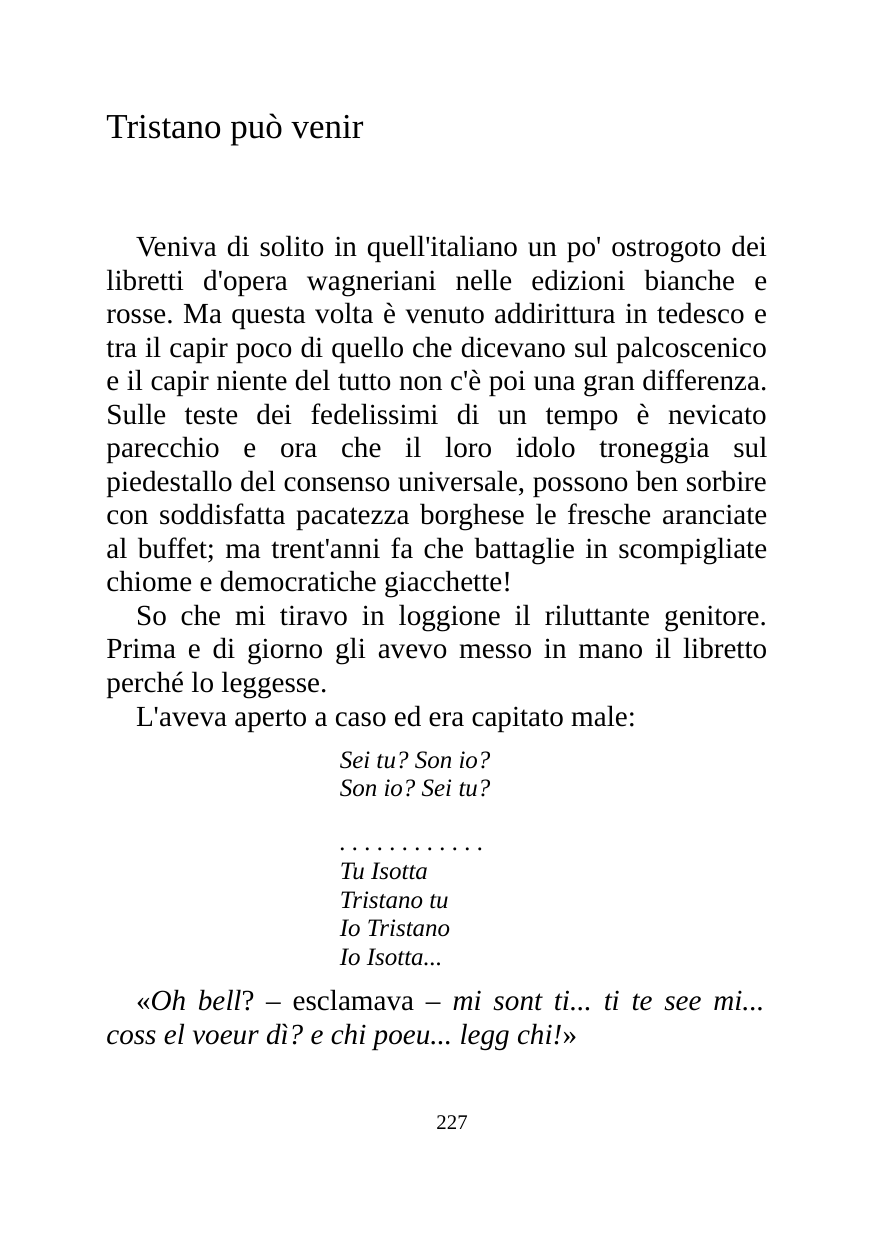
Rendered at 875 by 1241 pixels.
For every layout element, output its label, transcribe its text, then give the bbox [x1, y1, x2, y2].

text Sei tu? Son io? Son io? Sei tu? [339, 745, 768, 802]
text So che mi tiravo in loggione il riluttante genitore. Prima e di giorno gli avevo messo in mano il libretto perché lo leggesse. [106, 598, 768, 699]
text Veniva di solito in quell'italiano un po' ostrogoto dei libretti d'opera wagneriani nelle edizioni bianche e rosse. Ma questa volta è venuto addirittura in tedesco e tra il capir poco di quello che dicevano sul palcoscenico e il capir niente del tutto non c'è poi una gran differenza. Sulle teste dei fedelissimi di un tempo è nevicato parecchio e ora che il loro idolo troneggia sul piedestallo del consenso universale, possono ben sorbire con soddisfatta pacatezza borghese le fresche aranciate al buffet; ma trent'anni fa che battaglie in scompigliate chiome e democratiche giacchette! [106, 229, 768, 598]
text . . . . . . . . . . . . Tu Isotta Tristano tu Io Tristano Io Isotta... [339, 827, 768, 971]
text «Oh bell? – esclamava – mi sont ti... ti te see mi... coss el voeur dì? e chi poeu... legg chi!» [106, 983, 768, 1051]
subtitle Tristano può venir [106, 106, 768, 146]
text L'aveva aperto a caso ed era capitato male: [106, 699, 768, 732]
